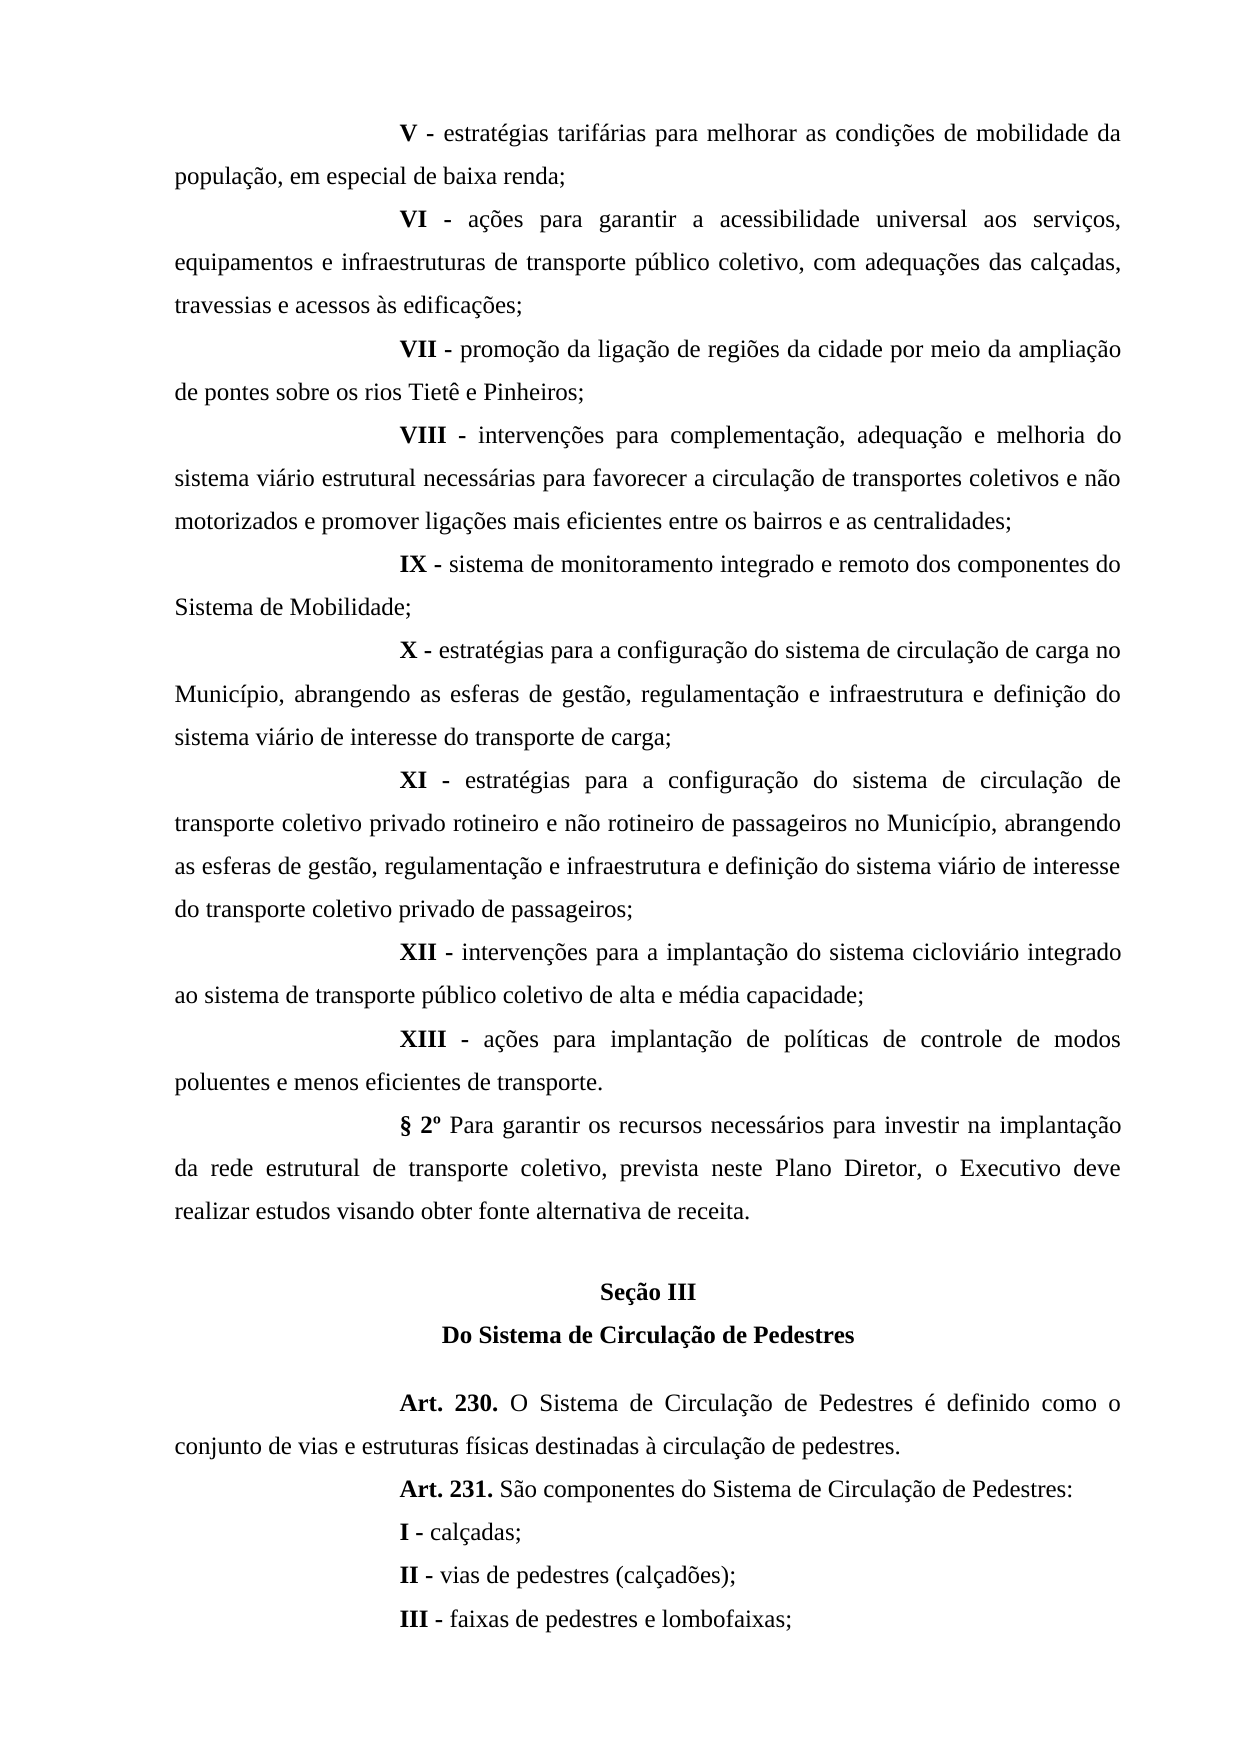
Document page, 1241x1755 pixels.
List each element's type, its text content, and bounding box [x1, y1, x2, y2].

text XI - estratégias para a configuração do sistema de circulação de transporte coletivo privado rotineiro e não rotineiro de passageiros no Município, abrangendo as esferas de gestão, regulamentação e infraestrutura e definição do sistema viário de interesse do transporte coletivo privado de passageiros; [174, 765, 1122, 923]
text XIII - ações para implantação de políticas de controle de modos poluentes e menos eficientes de transporte. [174, 1024, 1122, 1096]
text VII - promoção da ligação de regiões da cidade por meio da ampliação de pontes sobre os rios Tietê e Pinheiros; [174, 334, 1122, 406]
text X - estratégias para a configuração do sistema de circulação de carga no Município, abrangendo as esferas de gestão, regulamentação e infraestrutura e definição do sistema viário de interesse do transporte de carga; [174, 636, 1122, 751]
text V - estratégias tarifárias para melhorar as condições de mobilidade da população, em especial de baixa renda; [174, 118, 1122, 190]
text Do Sistema de Circulação de Pedestres [174, 1320, 1122, 1349]
text VIII - intervenções para complementação, adequação e melhoria do sistema viário estrutural necessárias para favorecer a circulação de transportes coletivos e não motorizados e promover ligações mais eficientes entre os bairros e as centralidades; [174, 420, 1122, 535]
text XII - intervenções para a implantação do sistema cicloviário integrado ao sistema de transporte público coletivo de alta e média capacidade; [174, 937, 1122, 1009]
text IX - sistema de monitoramento integrado e remoto dos componentes do Sistema de Mobilidade; [174, 549, 1122, 621]
text Seção III [174, 1277, 1122, 1306]
text VI - ações para garantir a acessibilidade universal aos serviços, equipamentos e infraestruturas de transporte público coletivo, com adequações das calçadas, travessias e acessos às edificações; [174, 204, 1122, 319]
text § 2º Para garantir os recursos necessários para investir na implantação da rede estrutural de transporte coletivo, prevista neste Plano Diretor, o Executivo deve realizar estudos visando obter fonte alternativa de receita. [174, 1110, 1122, 1225]
text I - calçadas; [174, 1517, 1122, 1546]
text Art. 230. O Sistema de Circulação de Pedestres é definido como o conjunto de vias e estruturas físicas destinadas à circulação de pedestres. [174, 1388, 1122, 1460]
text II - vias de pedestres (calçadões); [174, 1561, 1122, 1589]
text Art. 231. São componentes do Sistema de Circulação de Pedestres: [174, 1474, 1122, 1503]
text III - faixas de pedestres e lombofaixas; [174, 1604, 1122, 1632]
